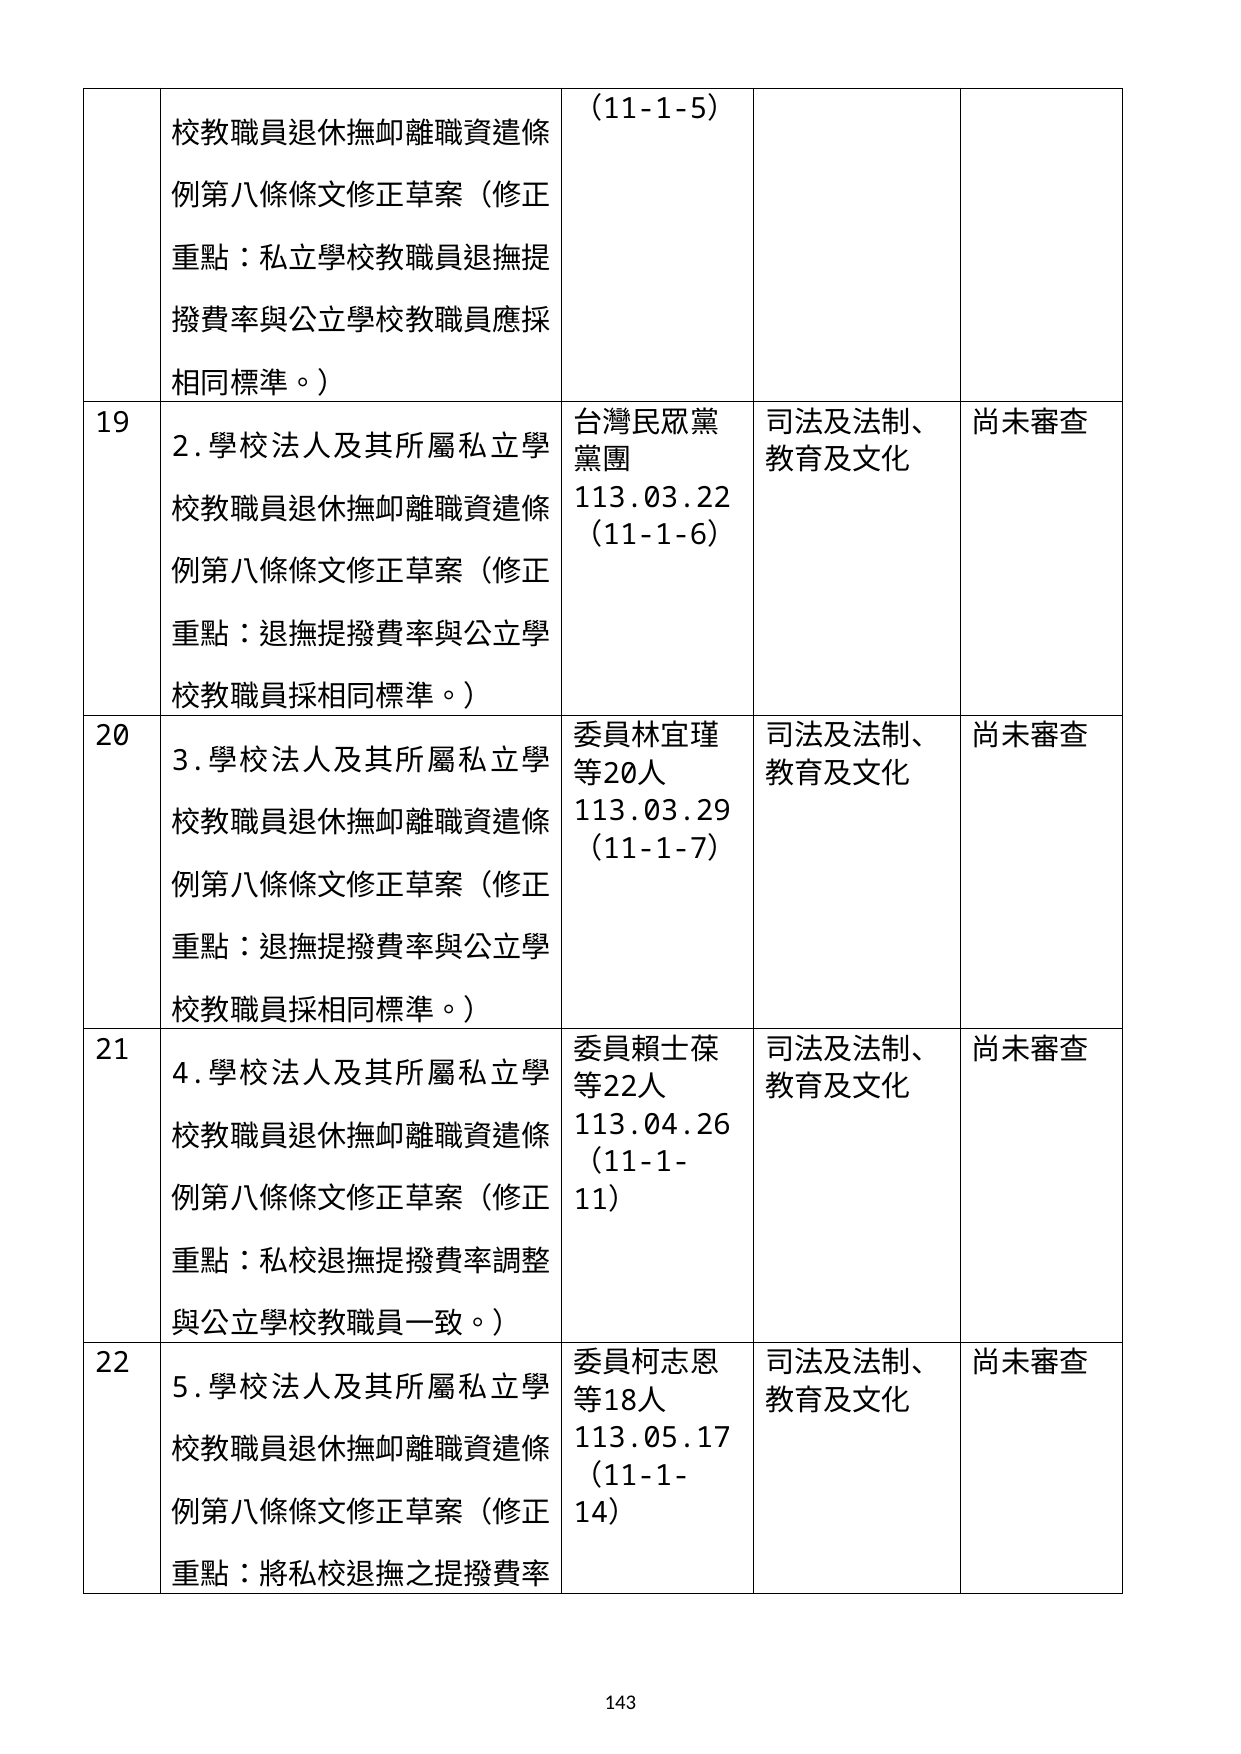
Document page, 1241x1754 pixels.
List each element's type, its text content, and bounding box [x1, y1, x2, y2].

table_cell 司法及法制、教育及文化 [754, 402, 960, 715]
table_cell 司法及法制、教育及文化 [754, 716, 960, 1028]
table_cell 4.學校法人及其所屬私立學校教職員退休撫卹離職資遣條例第八條條文修正草案（修正重點：私校退撫提撥費率調整與公立學校教職員一致。） [161, 1029, 561, 1342]
table_cell 2.學校法人及其所屬私立學校教職員退休撫卹離職資遣條例第八條條文修正草案（修正重點：退撫提撥費率與公立學校教職員採相同標準。） [161, 402, 561, 715]
table_cell 委員賴士葆 等22人 113.04.26 （11-1-11） [562, 1029, 753, 1342]
table_cell 22 [84, 1343, 160, 1593]
table_cell 台灣民眾黨黨團 113.03.22 （11-1-6） [562, 402, 753, 715]
table_cell 21 [84, 1029, 160, 1342]
table_cell 19 [84, 402, 160, 715]
table_cell 尚未審查 [961, 716, 1122, 1028]
table_cell [754, 89, 960, 401]
table_cell 尚未審查 [961, 1343, 1122, 1593]
table_cell 5.學校法人及其所屬私立學校教職員退休撫卹離職資遣條例第八條條文修正草案（修正重點：將私校退撫之提撥費率 [161, 1343, 561, 1593]
table_cell 委員柯志恩 等18人 113.05.17 （11-1-14） [562, 1343, 753, 1593]
table_cell 3.學校法人及其所屬私立學校教職員退休撫卹離職資遣條例第八條條文修正草案（修正重點：退撫提撥費率與公立學校教職員採相同標準。） [161, 716, 561, 1028]
table_cell （11-1-5） [562, 89, 753, 401]
table_cell 司法及法制、教育及文化 [754, 1343, 960, 1593]
table_cell 校教職員退休撫卹離職資遣條例第八條條文修正草案（修正重點：私立學校教職員退撫提撥費率與公立學校教職員應採相同標準。） [161, 89, 561, 401]
table_cell 委員林宜瑾 等20人 113.03.29 （11-1-7） [562, 716, 753, 1028]
table_cell 尚未審查 [961, 1029, 1122, 1342]
table_cell 尚未審查 [961, 402, 1122, 715]
table_cell [961, 89, 1122, 401]
table_cell 司法及法制、教育及文化 [754, 1029, 960, 1342]
table_cell [84, 89, 160, 401]
table_cell 20 [84, 716, 160, 1028]
